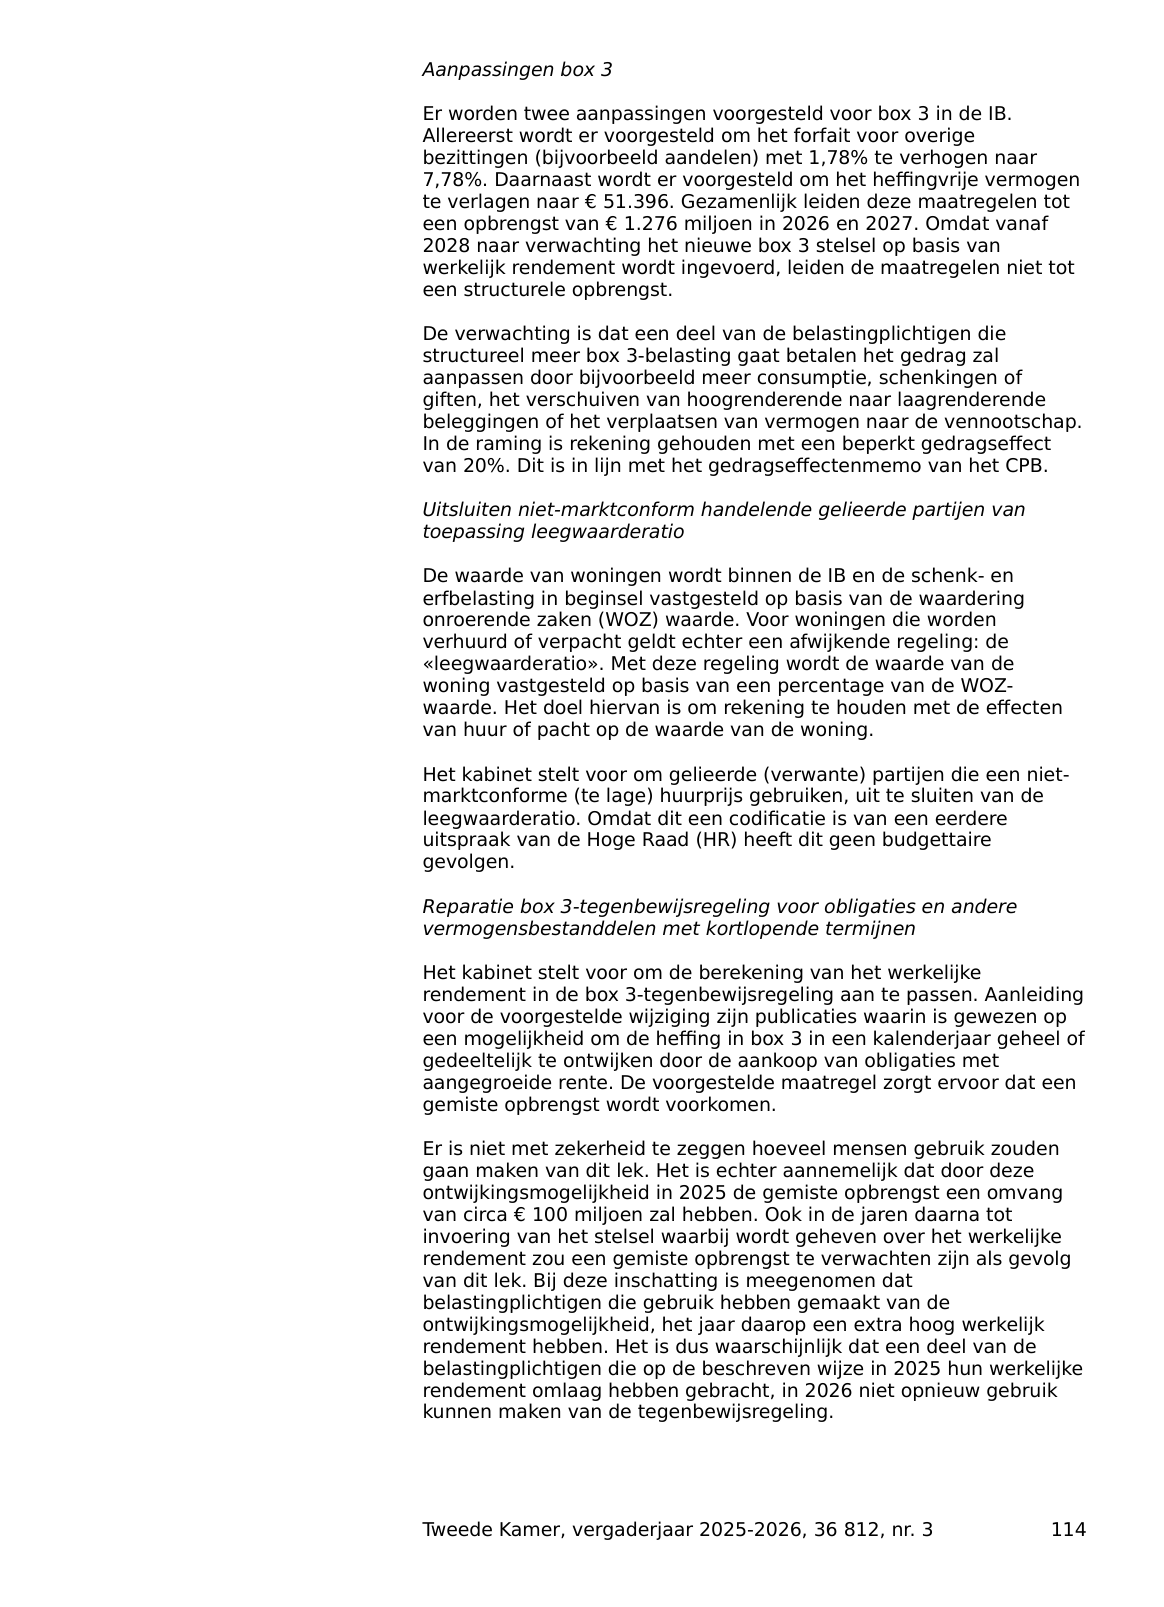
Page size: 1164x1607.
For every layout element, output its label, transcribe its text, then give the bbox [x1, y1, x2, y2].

subtitle Aanpassingen box 3 [422, 59, 1087, 81]
text Er is niet met zekerheid te zeggen hoeveel mensen gebruik zouden gaan maken van dit lek. Het is echter aannemelijk dat door deze ontwijkingsmogelijkheid in 2025 de gemiste opbrengst een omvang van circa € 100 miljoen zal hebben. Ook in de jaren daarna tot invoering van het stelsel waarbij wordt geheven over het werkelijke rendement zou een gemiste opbrengst te verwachten zijn als gevolg van dit lek. Bij deze inschatting is meegenomen dat belastingplichtigen die gebruik hebben gemaakt van de ontwijkingsmogelijkheid, het jaar daarop een extra hoog werkelijk rendement hebben. Het is dus waarschijnlijk dat een deel van de belastingplichtigen die op de beschreven wijze in 2025 hun werkelijke rendement omlaag hebben gebracht, in 2026 niet opnieuw gebruik kunnen maken van de tegenbewijsregeling. [422, 1138, 1087, 1423]
subtitle Uitsluiten niet-marktconform handelende gelieerde partijen van toepassing leegwaarderatio [422, 499, 1087, 543]
text Er worden twee aanpassingen voorgesteld voor box 3 in de IB. Allereerst wordt er voorgesteld om het forfait voor overige bezittingen (bijvoorbeeld aandelen) met 1,78% te verhogen naar 7,78%. Daarnaast wordt er voorgesteld om het heffingvrije vermogen te verlagen naar € 51.396. Gezamenlijk leiden deze maatregelen tot een opbrengst van € 1.276 miljoen in 2026 en 2027. Omdat vanaf 2028 naar verwachting het nieuwe box 3 stelsel op basis van werkelijk rendement wordt ingevoerd, leiden de maatregelen niet tot een structurele opbrengst. [422, 103, 1087, 301]
text Het kabinet stelt voor om de berekening van het werkelijke rendement in de box 3-tegenbewijsregeling aan te passen. Aanleiding voor de voorgestelde wijziging zijn publicaties waarin is gewezen op een mogelijkheid om de heffing in box 3 in een kalenderjaar geheel of gedeeltelijk te ontwijken door de aankoop van obligaties met aangegroeide rente. De voorgestelde maatregel zorgt ervoor dat een gemiste opbrengst wordt voorkomen. [422, 962, 1087, 1116]
text De verwachting is dat een deel van de belastingplichtigen die structureel meer box 3-belasting gaat betalen het gedrag zal aanpassen door bijvoorbeeld meer consumptie, schenkingen of giften, het verschuiven van hoogrenderende naar laagrenderende beleggingen of het verplaatsen van vermogen naar de vennootschap. In de raming is rekening gehouden met een beperkt gedragseffect van 20%. Dit is in lijn met het gedragseffectenmemo van het CPB. [422, 323, 1087, 477]
text Het kabinet stelt voor om gelieerde (verwante) partijen die een niet-marktconforme (te lage) huurprijs gebruiken, uit te sluiten van de leegwaarderatio. Omdat dit een codificatie is van een eerdere uitspraak van de Hoge Raad (HR) heeft dit geen budgettaire gevolgen. [422, 763, 1087, 873]
subtitle Reparatie box 3-tegenbewijsregeling voor obligaties en andere vermogensbestanddelen met kortlopende termijnen [422, 896, 1087, 939]
text De waarde van woningen wordt binnen de IB en de schenk- en erfbelasting in beginsel vastgesteld op basis van de waardering onroerende zaken (WOZ) waarde. Voor woningen die worden verhuurd of verpacht geldt echter een afwijkende regeling: de «leegwaarderatio». Met deze regeling wordt de waarde van de woning vastgesteld op basis van een percentage van de WOZ-waarde. Het doel hiervan is om rekening te houden met de effecten van huur of pacht op de waarde van de woning. [422, 565, 1087, 741]
